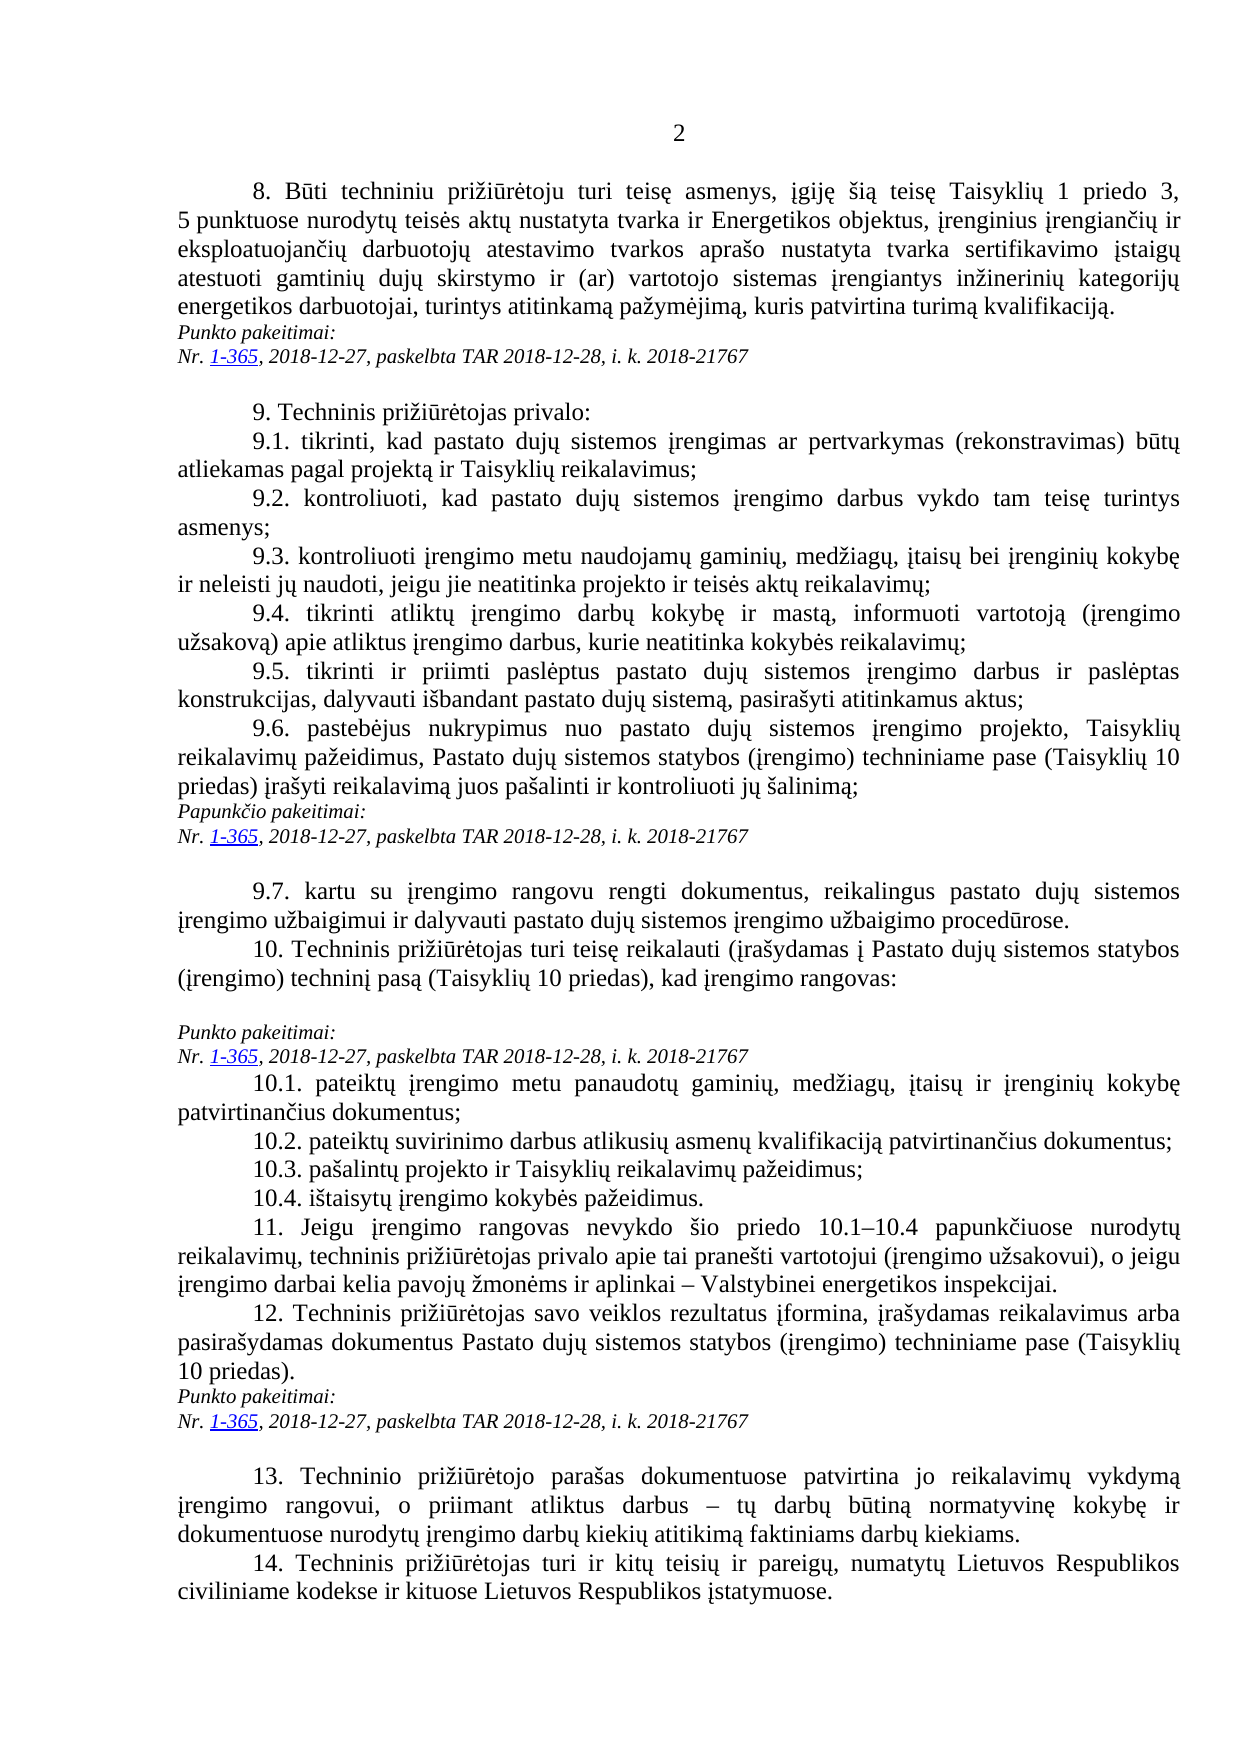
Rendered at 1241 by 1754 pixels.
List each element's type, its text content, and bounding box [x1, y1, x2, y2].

text 13. Techninio prižiūrėtojo parašas dokumentuose patvirtina jo reikalavimų vykdymą įrengimo rangovui, o priimant atliktus darbus – tų darbų būtiną normatyvinę kokybę ir dokumentuose nurodytų įrengimo darbų kiekių atitikimą faktiniams darbų kiekiams. [177, 1461, 1181, 1548]
text 10.2. pateiktų suvirinimo darbus atlikusių asmenų kvalifikaciją patvirtinančius dokumentus; [177, 1126, 1181, 1154]
text 9.1. tikrinti, kad pastato dujų sistemos įrengimas ar pertvarkymas (rekonstravimas) būtų atliekamas pagal projektą ir Taisyklių reikalavimus; [177, 426, 1181, 483]
text 10.4. ištaisytų įrengimo kokybės pažeidimus. [177, 1183, 1181, 1212]
text 10.1. pateiktų įrengimo metu panaudotų gaminių, medžiagų, įtaisų ir įrenginių kokybę patvirtinančius dokumentus; [177, 1068, 1181, 1126]
text Punkto pakeitimai: [177, 1020, 1181, 1044]
text 12. Techninis prižiūrėtojas savo veiklos rezultatus įformina, įrašydamas reikalavimus arba pasirašydamas dokumentus Pastato dujų sistemos statybos (įrengimo) techniniame pase (Taisyklių 10 priedas). [177, 1298, 1181, 1384]
text 9.7. kartu su įrengimo rangovu rengti dokumentus, reikalingus pastato dujų sistemos įrengimo užbaigimui ir dalyvauti pastato dujų sistemos įrengimo užbaigimo procedūrose. [177, 876, 1181, 934]
text 9.6. pastebėjus nukrypimus nuo pastato dujų sistemos įrengimo projekto, Taisyklių reikalavimų pažeidimus, Pastato dujų sistemos statybos (įrengimo) techniniame pase (Taisyklių 10 priedas) įrašyti reikalavimą juos pašalinti ir kontroliuoti jų šalinimą; [177, 713, 1181, 799]
text Nr. 1-365, 2018-12-27, paskelbta TAR 2018-12-28, i. k. 2018-21767 [177, 823, 1181, 848]
text 11. Jeigu įrengimo rangovas nevykdo šio priedo 10.1–10.4 papunkčiuose nurodytų reikalavimų, techninis prižiūrėtojas privalo apie tai pranešti vartotojui (įrengimo užsakovui), o jeigu įrengimo darbai kelia pavojų žmonėms ir aplinkai – Valstybinei energetikos inspekcijai. [177, 1212, 1181, 1298]
text 10.3. pašalintų projekto ir Taisyklių reikalavimų pažeidimus; [177, 1154, 1181, 1183]
text 9.4. tikrinti atliktų įrengimo darbų kokybę ir mastą, informuoti vartotoją (įrengimo užsakovą) apie atliktus įrengimo darbus, kurie neatitinka kokybės reikalavimų; [177, 598, 1181, 656]
text Nr. 1-365, 2018-12-27, paskelbta TAR 2018-12-28, i. k. 2018-21767 [177, 1044, 1181, 1068]
text 10. Techninis prižiūrėtojas turi teisę reikalauti (įrašydamas į Pastato dujų sistemos statybos (įrengimo) techninį pasą (Taisyklių 10 priedas), kad įrengimo rangovas: [177, 934, 1181, 991]
text 9.2. kontroliuoti, kad pastato dujų sistemos įrengimo darbus vykdo tam teisę turintys asmenys; [177, 483, 1181, 541]
text 9. Techninis prižiūrėtojas privalo: [177, 397, 1181, 426]
text Papunkčio pakeitimai: [177, 799, 1181, 823]
text 14. Techninis prižiūrėtojas turi ir kitų teisių ir pareigų, numatytų Lietuvos Respublikos civiliniame kodekse ir kituose Lietuvos Respublikos įstatymuose. [177, 1548, 1181, 1605]
text Punkto pakeitimai: [177, 1384, 1181, 1408]
text Nr. 1-365, 2018-12-27, paskelbta TAR 2018-12-28, i. k. 2018-21767 [177, 1408, 1181, 1433]
text Nr. 1-365, 2018-12-27, paskelbta TAR 2018-12-28, i. k. 2018-21767 [177, 344, 1181, 368]
text 9.5. tikrinti ir priimti paslėptus pastato dujų sistemos įrengimo darbus ir paslėptas konstrukcijas, dalyvauti išbandant pastato dujų sistemą, pasirašyti atitinkamus aktus; [177, 656, 1181, 713]
text Punkto pakeitimai: [177, 320, 1181, 344]
text 8. Būti techniniu prižiūrėtoju turi teisę asmenys, įgiję šią teisę Taisyklių 1 priedo 3, 5 punktuose nurodytų teisės aktų nustatyta tvarka ir Energetikos objektus, įrenginius įrengiančių ir eksploatuojančių darbuotojų atestavimo tvarkos aprašo nustatyta tvarka sertifikavimo įstaigų atestuoti gamtinių dujų skirstymo ir (ar) vartotojo sistemas įrengiantys inžinerinių kategorijų energetikos darbuotojai, turintys atitinkamą pažymėjimą, kuris patvirtina turimą kvalifikaciją. [177, 176, 1181, 320]
text 9.3. kontroliuoti įrengimo metu naudojamų gaminių, medžiagų, įtaisų bei įrenginių kokybę ir neleisti jų naudoti, jeigu jie neatitinka projekto ir teisės aktų reikalavimų; [177, 541, 1181, 598]
